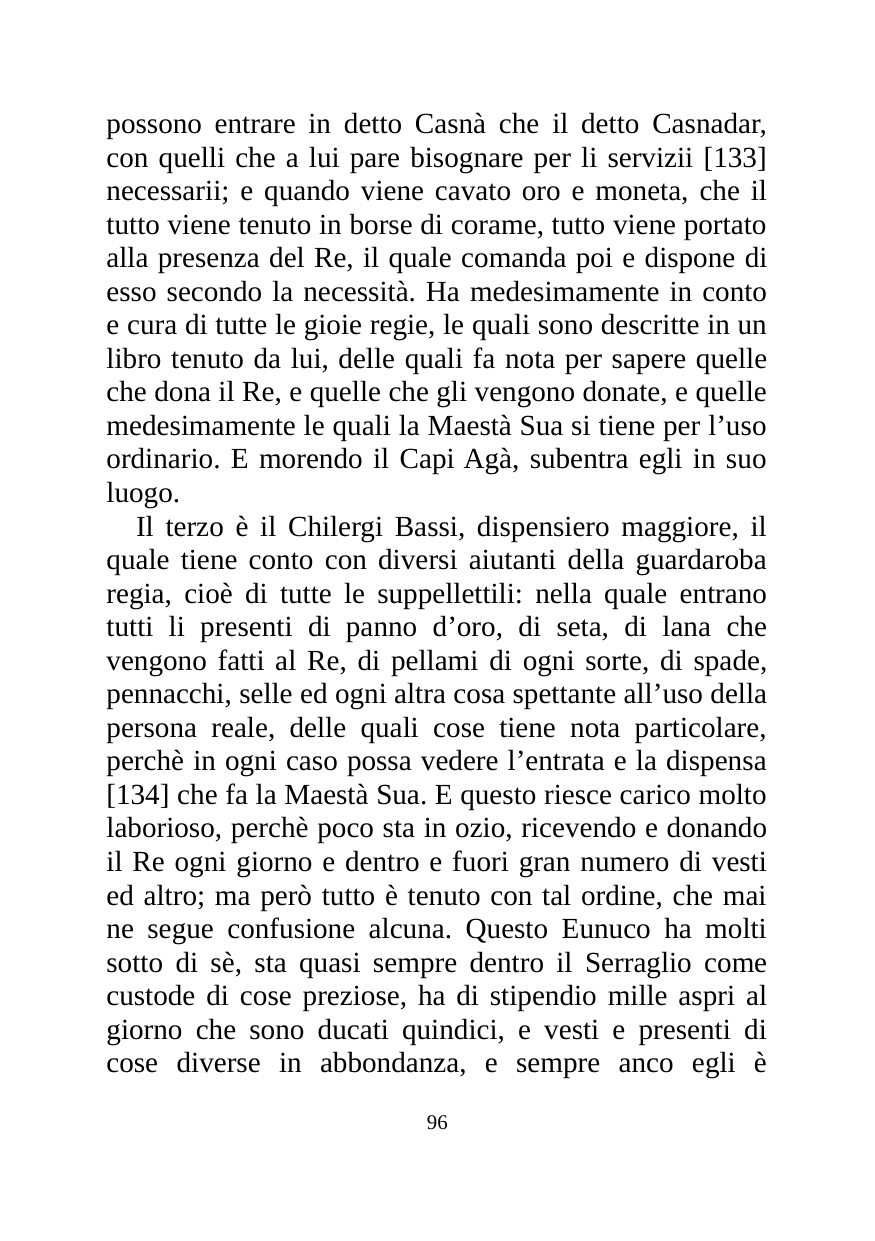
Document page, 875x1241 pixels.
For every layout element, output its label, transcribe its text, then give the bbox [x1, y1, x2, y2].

text Il terzo è il Chilergi Bassi, dispensiero maggiore, il quale tiene conto con diversi aiutanti della guardaroba regia, cioè di tutte le suppellettili: nella quale entrano tutti li presenti di panno d’oro, di seta, di lana che vengono fatti al Re, di pellami di ogni sorte, di spade, pennacchi, selle ed ogni altra cosa spettante all’uso della persona reale, delle quali cose tiene nota particolare, perchè in ogni caso possa vedere l’entrata e la dispensa [134] che fa la Maestà Sua. E questo riesce carico molto laborioso, perchè poco sta in ozio, ricevendo e donando il Re ogni giorno e dentro e fuori gran numero di vesti ed altro; ma però tutto è tenuto con tal ordine, che mai ne segue confusione alcuna. Questo Eunuco ha molti sotto di sè, sta quasi sempre dentro il Serraglio come custode di cose preziose, ha di stipendio mille aspri al giorno che sono ducati quindici, e vesti e presenti di cose diverse in abbondanza, e sempre anco egli è [106, 509, 768, 1079]
text possono entrare in detto Casnà che il detto Casnadar, con quelli che a lui pare bisognare per li servizii [133] necessarii; e quando viene cavato oro e moneta, che il tutto viene tenuto in borse di corame, tutto viene portato alla presenza del Re, il quale comanda poi e dispone di esso secondo la necessità. Ha medesimamente in conto e cura di tutte le gioie regie, le quali sono descritte in un libro tenuto da lui, delle quali fa nota per sapere quelle che dona il Re, e quelle che gli vengono donate, e quelle medesimamente le quali la Maestà Sua si tiene per l’uso ordinario. E morendo il Capi Agà, subentra egli in suo luogo. [106, 106, 768, 509]
